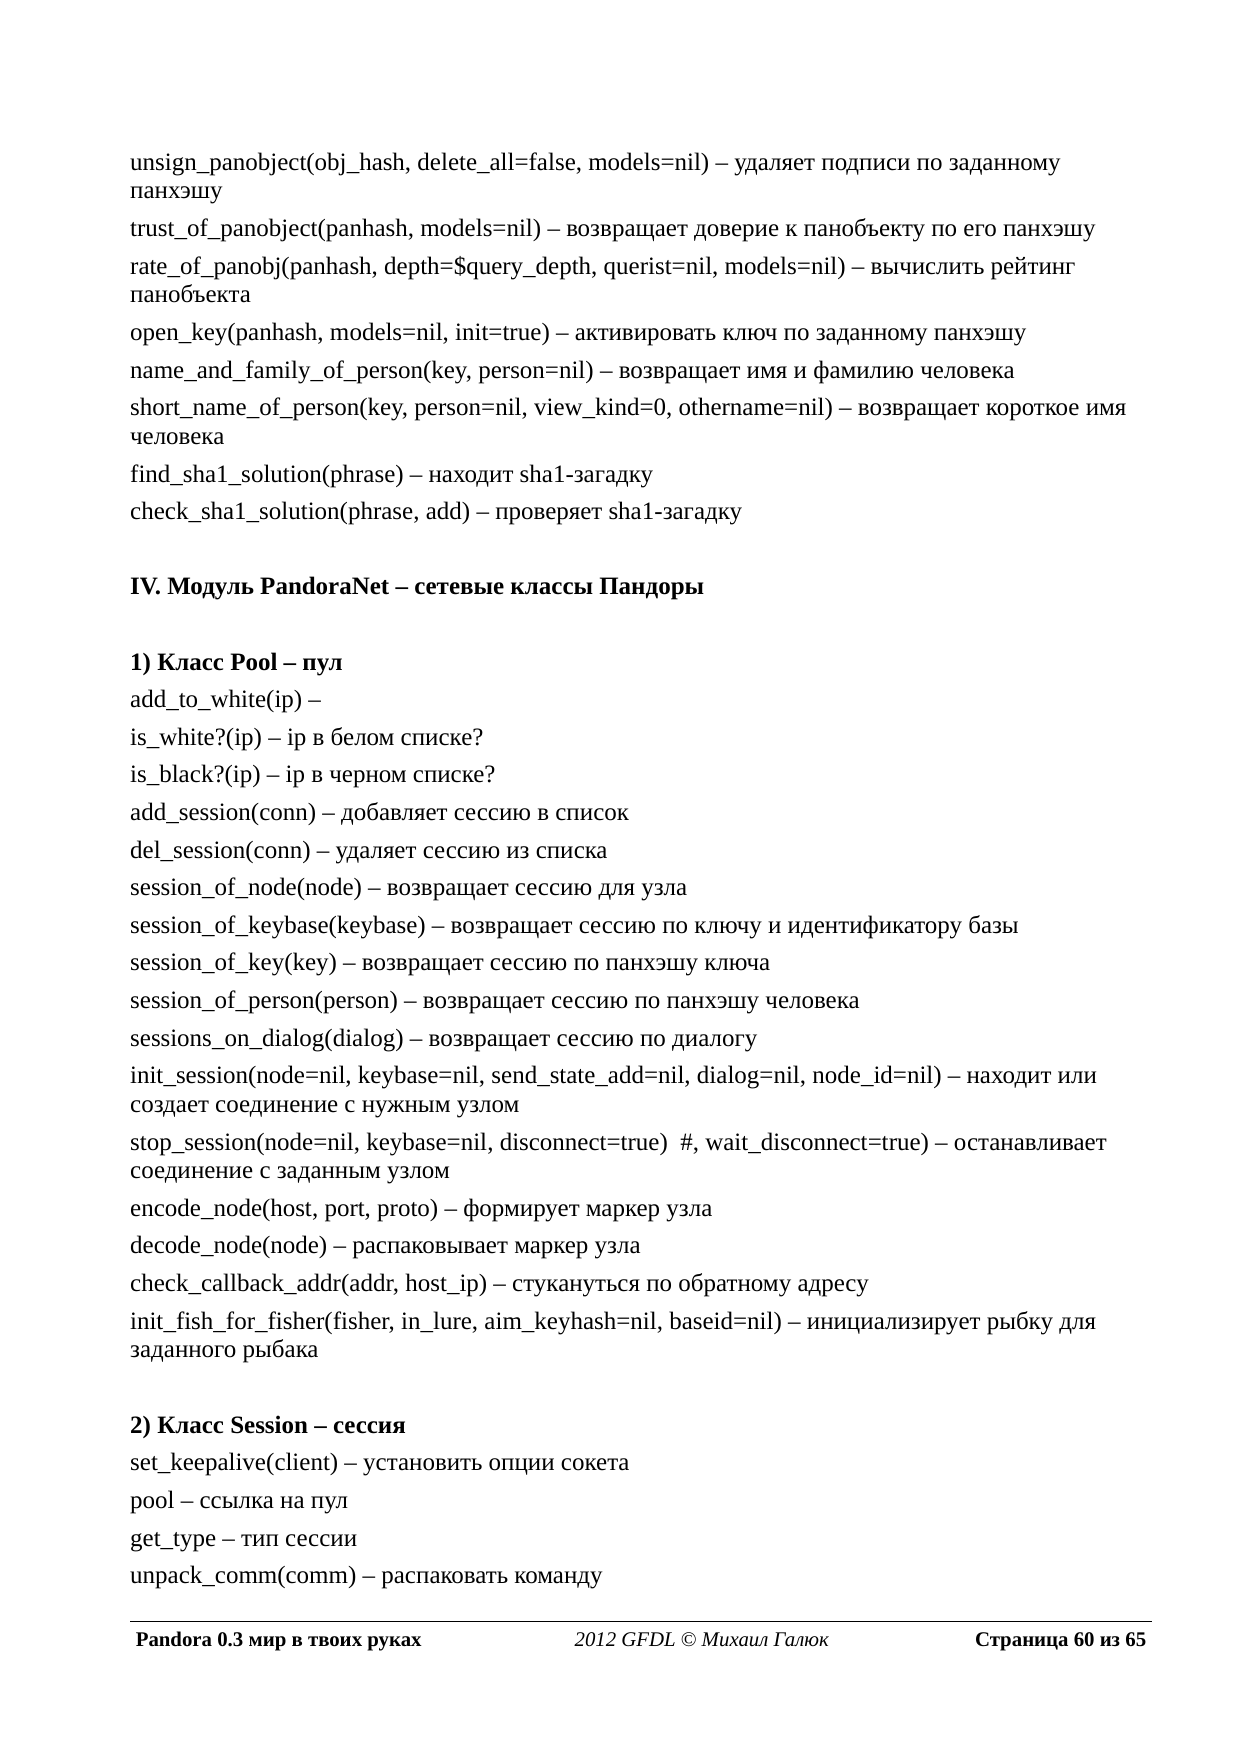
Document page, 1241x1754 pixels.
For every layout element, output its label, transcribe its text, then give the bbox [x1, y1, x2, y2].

text check_sha1_solution(phrase, add) – проверяет sha1-загадку [130, 496, 1152, 525]
text del_session(conn) – удаляет сессию из списка [130, 835, 1152, 863]
text rate_of_panobj(panhash, depth=$query_depth, querist=nil, models=nil) – вычислить рейтинг панобъекта [130, 251, 1152, 308]
text check_callback_addr(addr, host_ip) – стукануться по обратному адресу [130, 1268, 1152, 1297]
text decode_node(node) – распаковывает маркер узла [130, 1231, 1152, 1259]
text is_black?(ip) – ip в черном списке? [130, 759, 1152, 788]
text open_key(panhash, models=nil, init=true) – активировать ключ по заданному панхэшу [130, 317, 1152, 346]
text 1) Класс Pool – пул [130, 647, 1152, 675]
text session_of_keybase(keybase) – возвращает сессию по ключу и идентификатору базы [130, 910, 1152, 939]
text add_to_white(ip) – [130, 684, 1152, 713]
text sessions_on_dialog(dialog) – возвращает сессию по диалогу [130, 1023, 1152, 1051]
text encode_node(host, port, proto) – формирует маркер узла [130, 1193, 1152, 1222]
text is_white?(ip) – ip в белом списке? [130, 722, 1152, 751]
text unpack_comm(comm) – распаковать команду [130, 1560, 1152, 1589]
text unsign_panobject(obj_hash, delete_all=false, models=nil) – удаляет подписи по заданному панхэшу [130, 147, 1152, 204]
text add_session(conn) – добавляет сессию в список [130, 797, 1152, 826]
text session_of_person(person) – возвращает сессию по панхэшу человека [130, 985, 1152, 1014]
text IV. Модуль PandoraNet – сетевые классы Пандоры [130, 571, 1152, 600]
text set_keepalive(client) – установить опции сокета [130, 1447, 1152, 1476]
text session_of_node(node) – возвращает сессию для узла [130, 872, 1152, 901]
text stop_session(node=nil, keybase=nil, disconnect=true) #, wait_disconnect=true) – останавливает соединение с заданным узлом [130, 1127, 1152, 1184]
text trust_of_panobject(panhash, models=nil) – возвращает доверие к панобъекту по его панхэшу [130, 213, 1152, 242]
text short_name_of_person(key, person=nil, view_kind=0, othername=nil) – возвращает короткое имя человека [130, 392, 1152, 450]
text init_session(node=nil, keybase=nil, send_state_add=nil, dialog=nil, node_id=nil) – находит или создает соединение с нужным узлом [130, 1060, 1152, 1118]
text pool – ссылка на пул [130, 1485, 1152, 1514]
text init_fish_for_fisher(fisher, in_lure, aim_keyhash=nil, baseid=nil) – инициализирует рыбку для заданного рыбака [130, 1306, 1152, 1363]
text 2) Класс Session – сессия [130, 1410, 1152, 1438]
text session_of_key(key) – возвращает сессию по панхэшу ключа [130, 947, 1152, 976]
text name_and_family_of_person(key, person=nil) – возвращает имя и фамилию человека [130, 355, 1152, 383]
text get_type – тип сессии [130, 1523, 1152, 1551]
text find_sha1_solution(phrase) – находит sha1-загадку [130, 459, 1152, 487]
